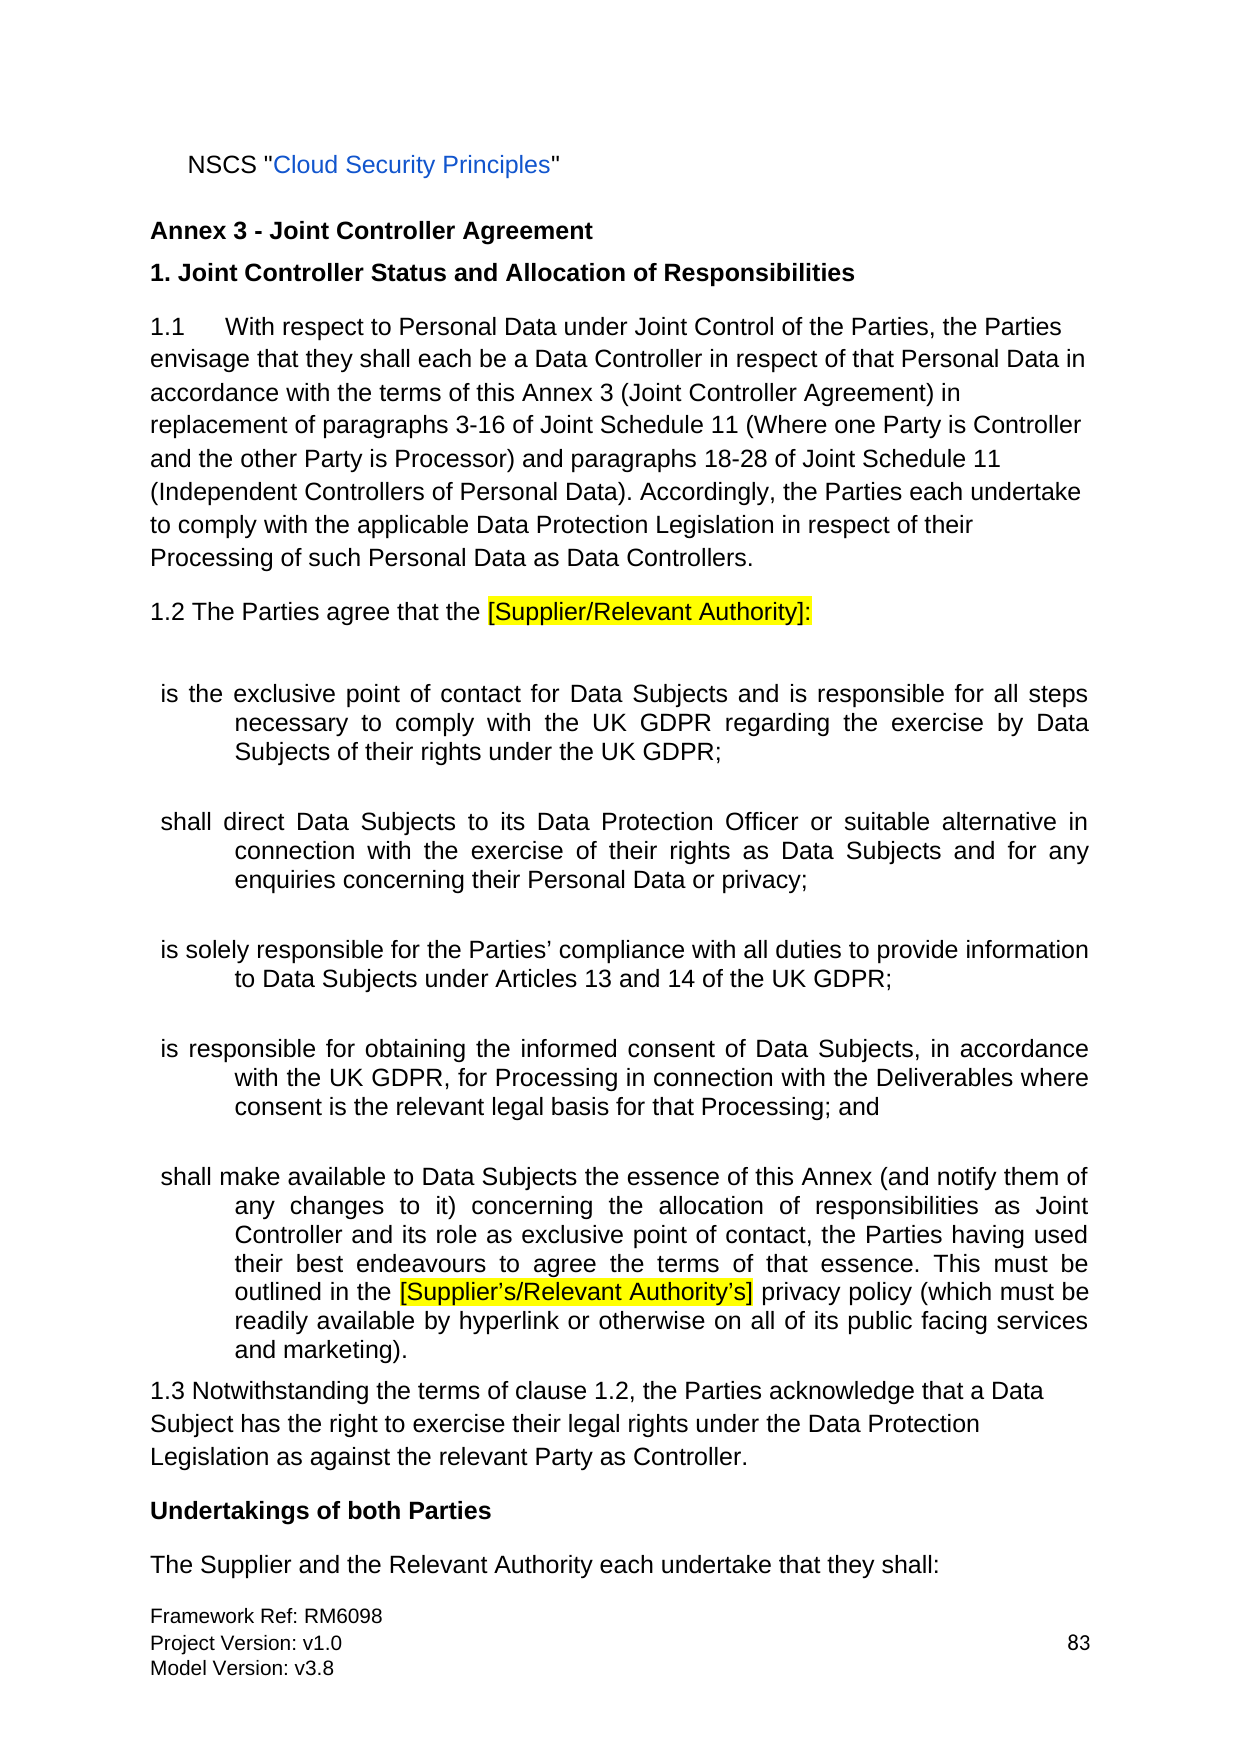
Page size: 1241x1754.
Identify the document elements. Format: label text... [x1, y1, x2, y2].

text shall make available to Data Subjects the essence of this Annex (and notify them of any changes to it) concerning the allocation of responsibilities as Joint Controller and its role as exclusive point of contact, the Parties having used their best endeavours to agree the terms of that essence. This must be outlined in the [Supplier’s/Relevant Authority’s] privacy policy (which must be readily available by hyperlink or otherwise on all of its public facing services and marketing). [160, 1162, 1090, 1364]
text 1. Joint Controller Status and Allocation of Responsibilities [150, 258, 1090, 286]
subtitle Annex 3 - Joint Controller Agreement [150, 216, 1090, 245]
text 1.1 With respect to Personal Data under Joint Control of the Parties, the Parties envisage that they shall each be a Data Controller in respect of that Personal Data in accordance with the terms of this Annex 3 (Joint Controller Agreement) in replacement of paragraphs 3-16 of Joint Schedule 11 (Where one Party is Controller and the other Party is Processor) and paragraphs 18-28 of Joint Schedule 11 (Independent Controllers of Personal Data). Accordingly, the Parties each undertake to comply with the applicable Data Protection Legislation in respect of their Processing of such Personal Data as Data Controllers. [150, 311, 1090, 571]
text 1.2 The Parties agree that the [Supplier/Relevant Authority]: [150, 596, 1090, 625]
text 1.3 Notwithstanding the terms of clause 1.2, the Parties acknowledge that a Data Subject has the right to exercise their legal rights under the Data Protection Legislation as against the relevant Party as Controller. [150, 1376, 1090, 1471]
text is solely responsible for the Parties’ compliance with all duties to provide information to Data Subjects under Articles 13 and 14 of the UK GDPR; [160, 935, 1090, 993]
text is responsible for obtaining the informed consent of Data Subjects, in accordance with the UK GDPR, for Processing in connection with the Deliverables where consent is the relevant legal basis for that Processing; and [160, 1034, 1090, 1121]
text NSCS "Cloud Security Principles" [187, 150, 1090, 179]
text Undertakings of both Parties [150, 1496, 1090, 1525]
text shall direct Data Subjects to its Data Protection Officer or suitable alternative in connection with the exercise of their rights as Data Subjects and for any enquiries concerning their Personal Data or privacy; [160, 807, 1090, 894]
text is the exclusive point of contact for Data Subjects and is responsible for all steps necessary to comply with the UK GDPR regarding the exercise by Data Subjects of their rights under the UK GDPR; [160, 679, 1090, 766]
text The Supplier and the Relevant Authority each undertake that they shall: [150, 1550, 1090, 1578]
